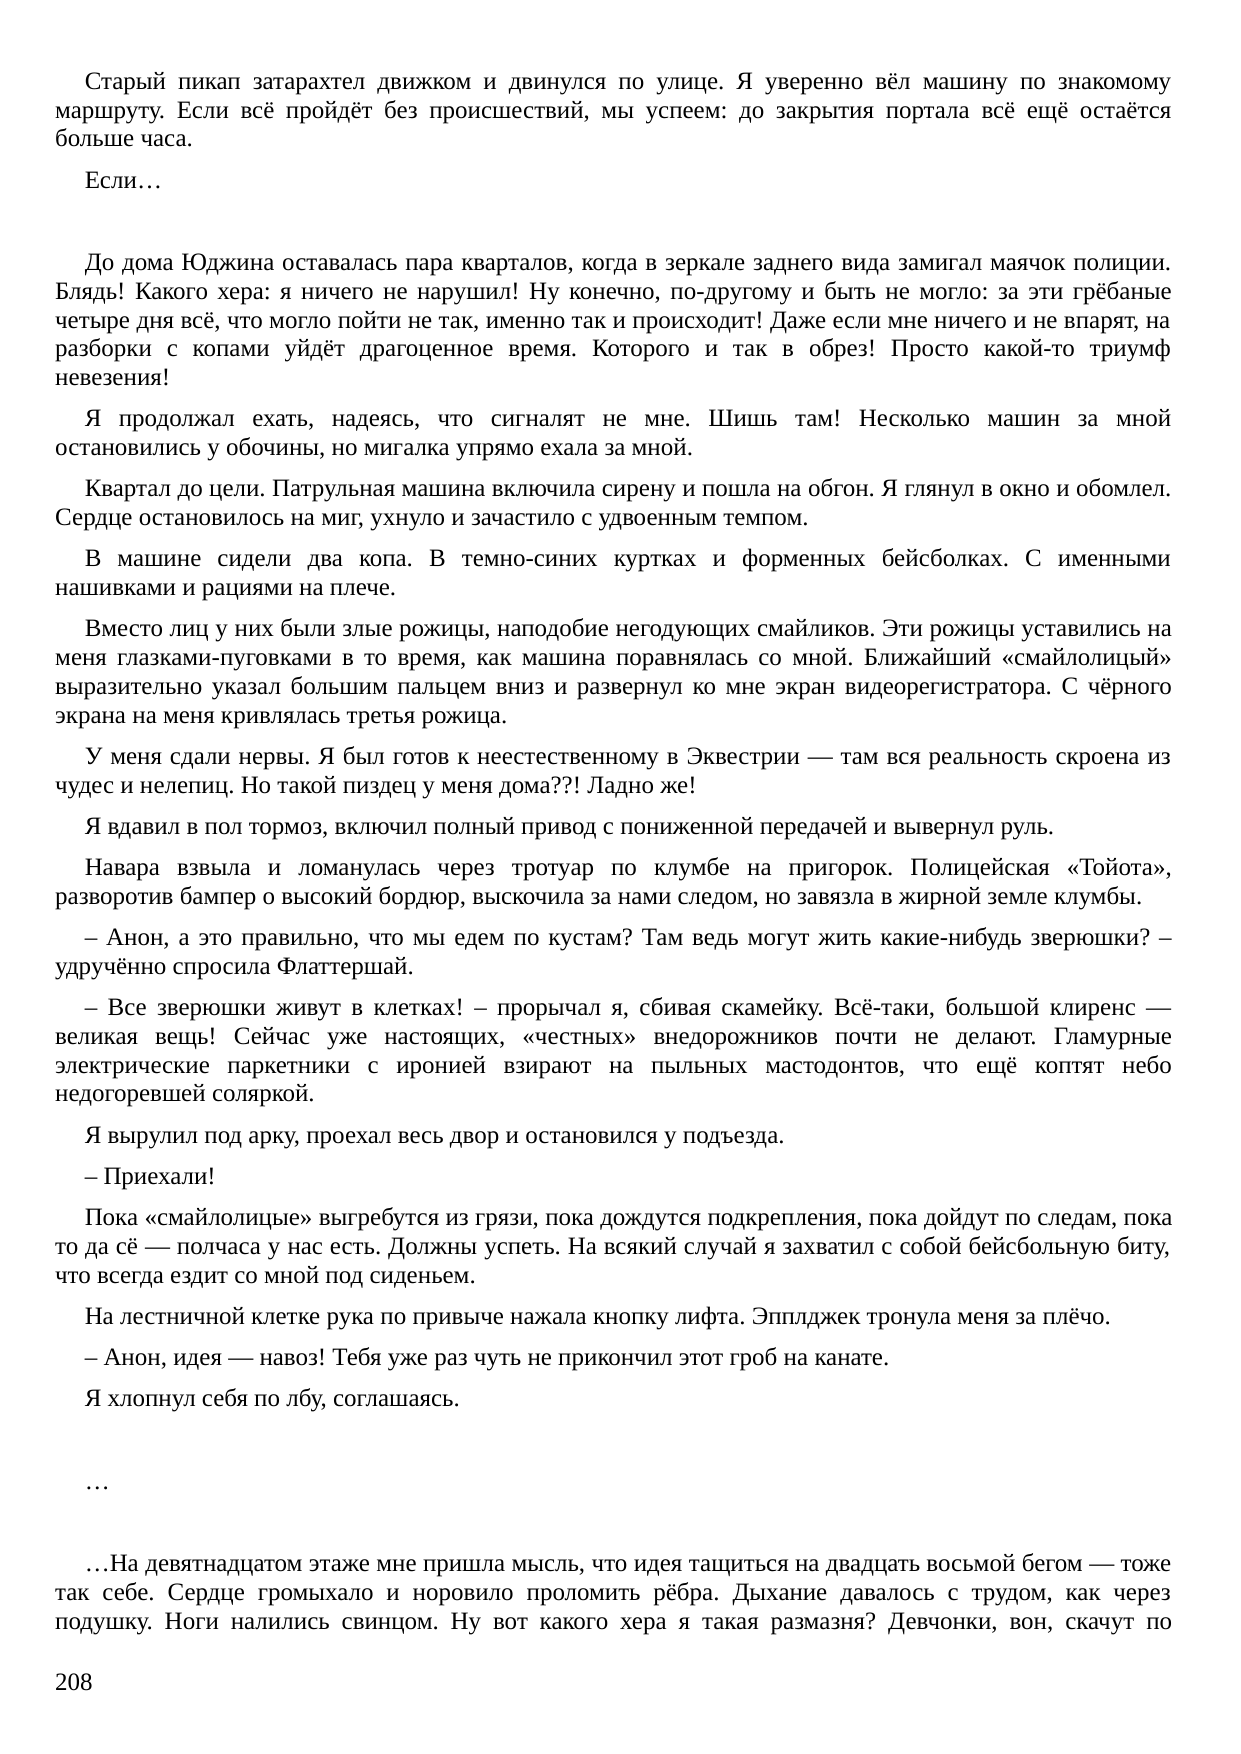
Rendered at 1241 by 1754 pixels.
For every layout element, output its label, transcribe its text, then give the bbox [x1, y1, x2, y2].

text Я вырулил под арку, проехал весь двор и остановился у подъезда. [55, 1120, 1173, 1148]
text Старый пикап затарахтел движком и двинулся по улице. Я уверенно вёл машину по знакомому маршруту. Если всё пройдёт без происшествий, мы успеем: до закрытия портала всё ещё остаётся больше часа. [55, 66, 1173, 152]
text На лестничной клетке рука по привыче нажала кнопку лифта. Эпплджек тронула меня за плёчо. [55, 1301, 1173, 1330]
text У меня сдали нервы. Я был готов к неестественному в Эквестрии — там вся реальность скроена из чудес и нелепиц. Но такой пиздец у меня дома??! Ладно же! [55, 741, 1173, 798]
text Пока «смайлолицые» выгребутся из грязи, пока дождутся подкрепления, пока дойдут по следам, пока то да сё — полчаса у нас есть. Должны успеть. На всякий случай я захватил с собой бейсбольную биту, что всегда ездит со мной под сиденьем. [55, 1202, 1173, 1288]
text В машине сидели два копа. В темно-синих куртках и форменных бейсболках. С именными нашивками и рациями на плече. [55, 543, 1173, 601]
text – Приехали! [55, 1161, 1173, 1190]
text …На девятнадцатом этаже мне пришла мысль, что идея тащиться на двадцать восьмой бегом — тоже так себе. Сердце громыхало и норовило проломить рёбра. Дыхание давалось с трудом, как через подушку. Ноги налились свинцом. Ну вот какого хера я такая размазня? Девчонки, вон, скачут по [55, 1548, 1173, 1635]
text Я хлопнул себя по лбу, соглашаясь. [55, 1383, 1173, 1412]
text – Анон, идея — навоз! Тебя уже раз чуть не прикончил этот гроб на канате. [55, 1342, 1173, 1371]
text – Анон, а это правильно, что мы едем по кустам? Там ведь могут жить какие-нибудь зверюшки? – удручённо спросила Флаттершай. [55, 922, 1173, 980]
text Если… [55, 165, 1173, 193]
text Навара взвыла и ломанулась через тротуар по клумбе на пригорок. Полицейская «Тойота», разворотив бампер о высокий бордюр, выскочила за нами следом, но завязла в жирной земле клумбы. [55, 852, 1173, 910]
text До дома Юджина оставалась пара кварталов, когда в зеркале заднего вида замигал маячок полиции. Блядь! Какого хера: я ничего не нарушил! Ну конечно, по-другому и быть не могло: за эти грёбаные четыре дня всё, что могло пойти не так, именно так и происходит! Даже если мне ничего и не впарят, на разборки с копами уйдёт драгоценное время. Которого и так в обрез! Просто какой-то триумф невезения! [55, 247, 1173, 391]
text Квартал до цели. Патрульная машина включила сирену и пошла на обгон. Я глянул в окно и обомлел. Сердце остановилось на миг, ухнуло и зачастило с удвоенным темпом. [55, 473, 1173, 531]
text Вместо лиц у них были злые рожицы, наподобие негодующих смайликов. Эти рожицы уставились на меня глазками-пуговками в то время, как машина поравнялась со мной. Ближайший «смайлолицый» выразительно указал большим пальцем вниз и развернул ко мне экран видеорегистратора. С чёрного экрана на меня кривлялась третья рожица. [55, 613, 1173, 728]
text – Все зверюшки живут в клетках! – прорычал я, сбивая скамейку. Всё-таки, большой клиренс — великая вещь! Сейчас уже настоящих, «честных» внедорожников почти не делают. Гламурные электрические паркетники с иронией взирают на пыльных мастодонтов, что ещё коптят небо недогоревшей соляркой. [55, 992, 1173, 1107]
text Я продолжал ехать, надеясь, что сигналят не мне. Шишь там! Несколько машин за мной остановились у обочины, но мигалка упрямо ехала за мной. [55, 403, 1173, 461]
text … [55, 1466, 1173, 1495]
text Я вдавил в пол тормоз, включил полный привод с пониженной передачей и вывернул руль. [55, 811, 1173, 840]
